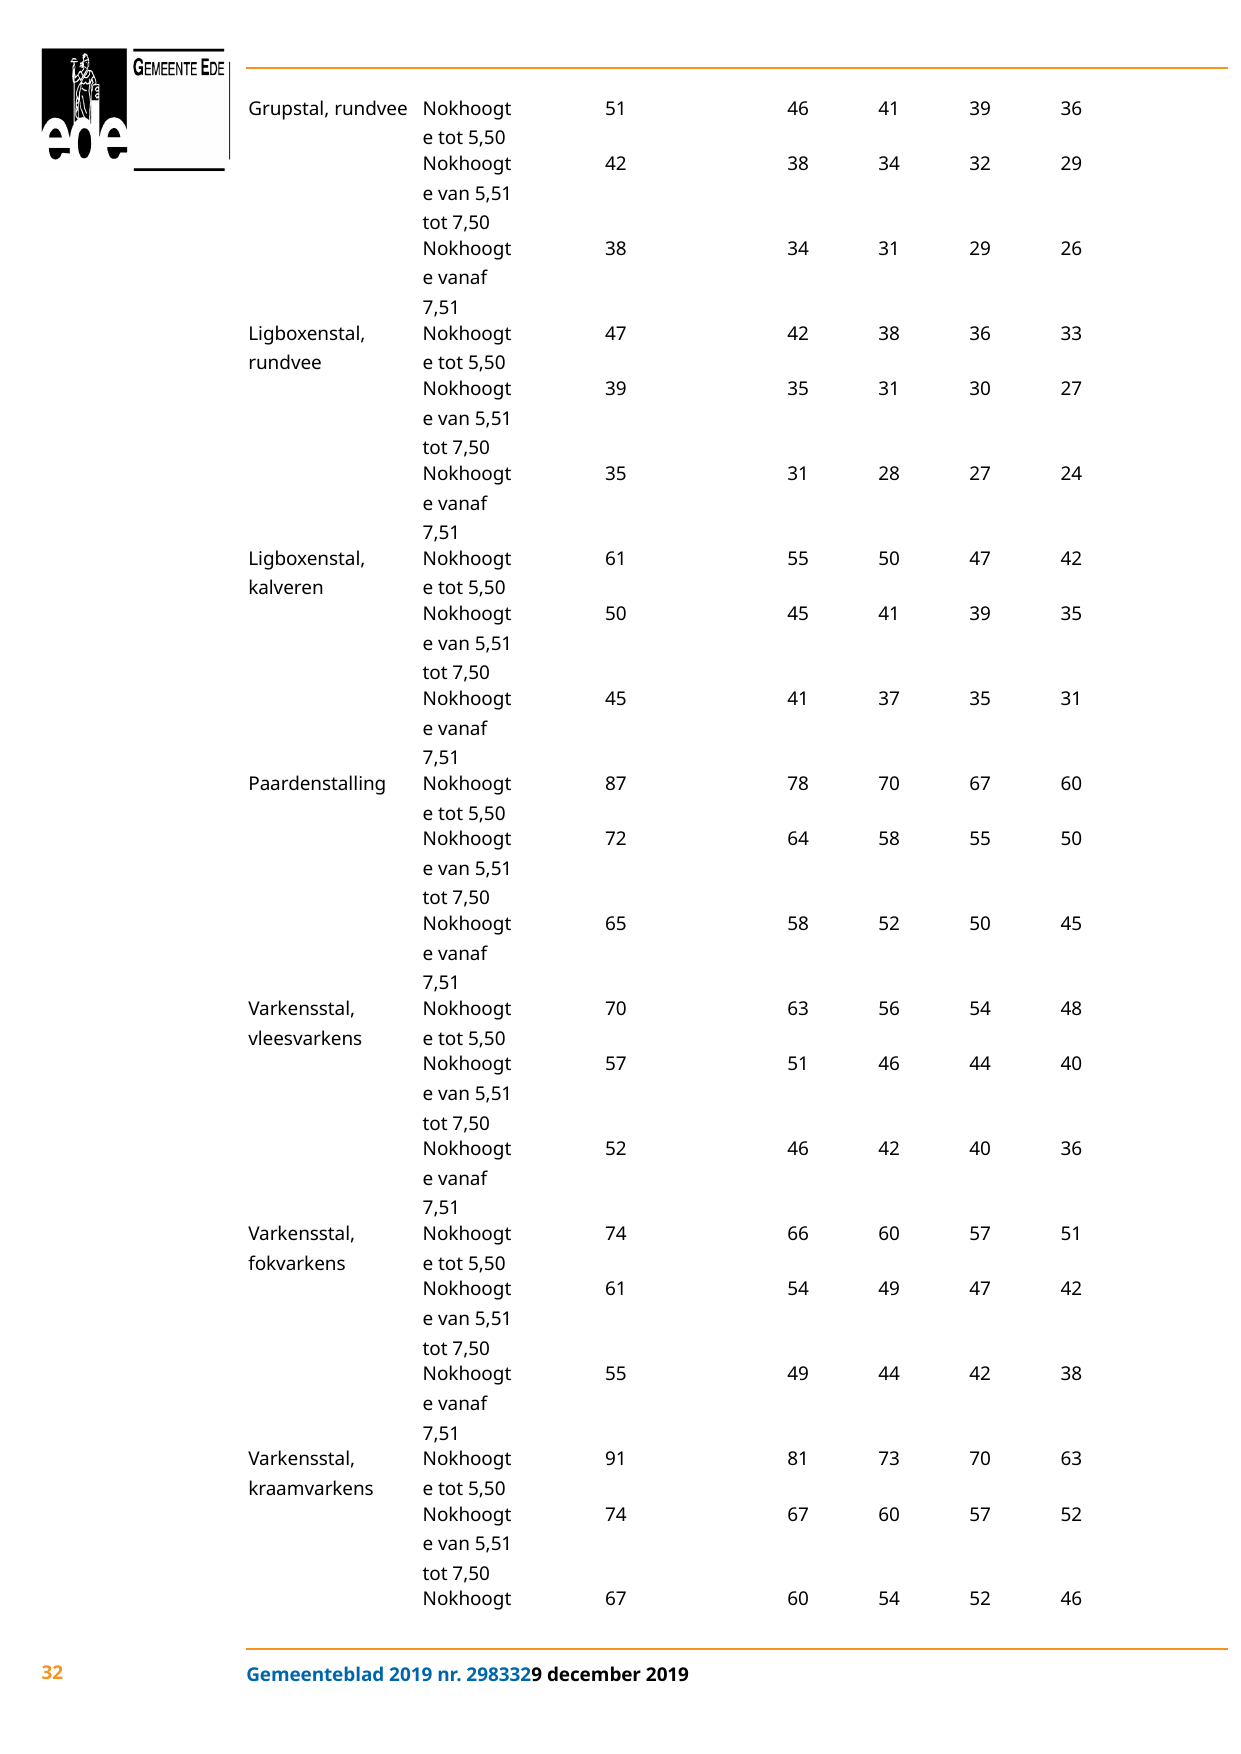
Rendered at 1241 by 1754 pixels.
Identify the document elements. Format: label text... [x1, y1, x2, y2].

table_cell [514, 1586, 605, 1611]
table_cell 47 [605, 320, 787, 375]
table_cell 38 [1060, 1361, 1152, 1445]
table_cell [514, 1276, 605, 1361]
table_cell 49 [878, 1276, 969, 1361]
table_cell [248, 825, 422, 910]
table_cell Nokhoogte van 5,51 tot 7,50 [423, 600, 513, 685]
table_cell [248, 1135, 422, 1220]
table_cell [248, 600, 422, 685]
table_cell Nokhoogte van 5,51 tot 7,50 [423, 375, 513, 460]
table_cell 61 [605, 1276, 787, 1361]
table_cell 31 [787, 460, 878, 545]
table_cell [514, 1051, 605, 1135]
table_cell 91 [605, 1445, 787, 1501]
table_cell 49 [787, 1361, 878, 1445]
table_cell 45 [787, 600, 878, 685]
table_cell 63 [1060, 1445, 1152, 1501]
table_cell [248, 685, 422, 770]
table_cell 58 [878, 825, 969, 910]
table_cell 36 [969, 320, 1060, 375]
table_cell [514, 1501, 605, 1586]
table_cell 67 [787, 1501, 878, 1586]
table_cell 39 [969, 600, 1060, 685]
table_cell 55 [969, 825, 1060, 910]
table_cell Nokhoogte tot 5,50 [423, 1445, 513, 1501]
table_cell [514, 685, 605, 770]
table_cell [248, 375, 422, 460]
table_cell 39 [969, 95, 1060, 150]
table_cell 67 [969, 770, 1060, 825]
table_cell 47 [969, 1276, 1060, 1361]
table_cell [514, 545, 605, 600]
table_cell 42 [605, 150, 787, 235]
table_cell [514, 375, 605, 460]
table_cell 37 [878, 685, 969, 770]
table_cell 55 [787, 545, 878, 600]
table_cell 50 [969, 910, 1060, 995]
table_cell 24 [1060, 460, 1152, 545]
table_cell 27 [1060, 375, 1152, 460]
table_cell Nokhoogte vanaf 7,51 [423, 910, 513, 995]
table_cell Nokhoogt [423, 1586, 513, 1611]
table_cell 42 [969, 1361, 1060, 1445]
table_cell Ligboxenstal, kalveren [248, 545, 422, 600]
table_cell Nokhoogte vanaf 7,51 [423, 460, 513, 545]
table_cell 45 [1060, 910, 1152, 995]
table_cell [514, 600, 605, 685]
table_cell 36 [1060, 1135, 1152, 1220]
table_cell Nokhoogte vanaf 7,51 [423, 1361, 513, 1445]
table_cell [514, 1135, 605, 1220]
table_cell 39 [605, 375, 787, 460]
table_cell 46 [1060, 1586, 1152, 1611]
table_cell 67 [605, 1586, 787, 1611]
table_cell 52 [1060, 1501, 1152, 1586]
table_cell [514, 235, 605, 320]
table_cell 54 [878, 1586, 969, 1611]
table_cell 51 [605, 95, 787, 150]
table_cell 34 [787, 235, 878, 320]
table_cell [248, 910, 422, 995]
table_cell [514, 150, 605, 235]
table_cell 42 [1060, 1276, 1152, 1361]
table_cell 26 [1060, 235, 1152, 320]
table_cell 66 [787, 1220, 878, 1276]
table_cell 78 [787, 770, 878, 825]
table_cell 35 [605, 460, 787, 545]
table_cell 44 [969, 1051, 1060, 1135]
table_cell 31 [878, 375, 969, 460]
table_cell 44 [878, 1361, 969, 1445]
table_cell 35 [969, 685, 1060, 770]
table_cell 50 [1060, 825, 1152, 910]
table_cell [514, 1361, 605, 1445]
table_cell [514, 95, 605, 150]
table_cell Nokhoogte van 5,51 tot 7,50 [423, 1051, 513, 1135]
table_cell 46 [787, 95, 878, 150]
table_cell 42 [787, 320, 878, 375]
table_cell 41 [878, 600, 969, 685]
table_cell Nokhoogte van 5,51 tot 7,50 [423, 1276, 513, 1361]
table_cell Nokhoogte tot 5,50 [423, 95, 513, 150]
table_cell Nokhoogte tot 5,50 [423, 770, 513, 825]
table_cell 60 [1060, 770, 1152, 825]
table_cell 28 [878, 460, 969, 545]
table_cell [514, 995, 605, 1051]
table_cell 27 [969, 460, 1060, 545]
table_cell 74 [605, 1501, 787, 1586]
table_cell Nokhoogte van 5,51 tot 7,50 [423, 1501, 513, 1586]
table_cell [248, 1501, 422, 1586]
table_cell 48 [1060, 995, 1152, 1051]
table_cell 38 [787, 150, 878, 235]
table_cell [514, 320, 605, 375]
table_cell Varkensstal, kraamvarkens [248, 1445, 422, 1501]
table_cell Nokhoogte van 5,51 tot 7,50 [423, 825, 513, 910]
table_cell 64 [787, 825, 878, 910]
table_cell [514, 1220, 605, 1276]
table_cell Nokhoogte van 5,51 tot 7,50 [423, 150, 513, 235]
table_cell 36 [1060, 95, 1152, 150]
table_cell Grupstal, rundvee [248, 95, 422, 150]
table_cell 54 [969, 995, 1060, 1051]
table_cell Nokhoogte tot 5,50 [423, 320, 513, 375]
table_cell 29 [1060, 150, 1152, 235]
table_cell [248, 1361, 422, 1445]
table_cell [248, 150, 422, 235]
table_cell 52 [878, 910, 969, 995]
table_cell 73 [878, 1445, 969, 1501]
table_cell 60 [787, 1586, 878, 1611]
table_cell Nokhoogte vanaf 7,51 [423, 1135, 513, 1220]
table_cell 58 [787, 910, 878, 995]
table_cell [248, 1051, 422, 1135]
table_cell 31 [1060, 685, 1152, 770]
table_cell 30 [969, 375, 1060, 460]
table_cell [248, 460, 422, 545]
table_cell 81 [787, 1445, 878, 1501]
table_cell Nokhoogte tot 5,50 [423, 1220, 513, 1276]
table_cell [248, 235, 422, 320]
table_cell 46 [878, 1051, 969, 1135]
table_cell [248, 1276, 422, 1361]
table_cell 57 [969, 1220, 1060, 1276]
table_cell 51 [787, 1051, 878, 1135]
table_cell 55 [605, 1361, 787, 1445]
table_cell 41 [787, 685, 878, 770]
table_cell 46 [787, 1135, 878, 1220]
table_cell 40 [969, 1135, 1060, 1220]
table_cell 57 [969, 1501, 1060, 1586]
table_cell 52 [969, 1586, 1060, 1611]
table_cell 50 [605, 600, 787, 685]
table_cell 60 [878, 1220, 969, 1276]
table_cell Varkensstal, vleesvarkens [248, 995, 422, 1051]
table_cell 52 [605, 1135, 787, 1220]
table_cell 35 [787, 375, 878, 460]
table_cell Ligboxenstal, rundvee [248, 320, 422, 375]
table_cell 29 [969, 235, 1060, 320]
table_cell Nokhoogte tot 5,50 [423, 995, 513, 1051]
table_cell 45 [605, 685, 787, 770]
table_cell Paardenstalling [248, 770, 422, 825]
table_cell 42 [878, 1135, 969, 1220]
table_cell Nokhoogte vanaf 7,51 [423, 235, 513, 320]
table_cell 41 [878, 95, 969, 150]
table_cell 63 [787, 995, 878, 1051]
table_cell 56 [878, 995, 969, 1051]
table_cell 40 [1060, 1051, 1152, 1135]
table_cell 42 [1060, 545, 1152, 600]
table_cell 70 [605, 995, 787, 1051]
table_cell 35 [1060, 600, 1152, 685]
table_cell 70 [969, 1445, 1060, 1501]
table_cell [514, 460, 605, 545]
table_cell [514, 1445, 605, 1501]
table_cell [514, 825, 605, 910]
picture [41, 47, 231, 172]
table_cell 38 [605, 235, 787, 320]
table_cell 31 [878, 235, 969, 320]
table_cell 72 [605, 825, 787, 910]
table_cell 70 [878, 770, 969, 825]
table_cell Varkensstal, fokvarkens [248, 1220, 422, 1276]
table_cell 47 [969, 545, 1060, 600]
table_cell [248, 1586, 422, 1611]
table_cell 65 [605, 910, 787, 995]
table_cell [514, 910, 605, 995]
table_cell 51 [1060, 1220, 1152, 1276]
table_cell 34 [878, 150, 969, 235]
table_cell 74 [605, 1220, 787, 1276]
table_cell [514, 770, 605, 825]
table_cell 60 [878, 1501, 969, 1586]
table_cell 87 [605, 770, 787, 825]
table_cell 57 [605, 1051, 787, 1135]
table_cell 32 [969, 150, 1060, 235]
table_cell 33 [1060, 320, 1152, 375]
table_cell 50 [878, 545, 969, 600]
table_cell 38 [878, 320, 969, 375]
table_cell 61 [605, 545, 787, 600]
table_cell Nokhoogte vanaf 7,51 [423, 685, 513, 770]
table_cell Nokhoogte tot 5,50 [423, 545, 513, 600]
table_cell 54 [787, 1276, 878, 1361]
